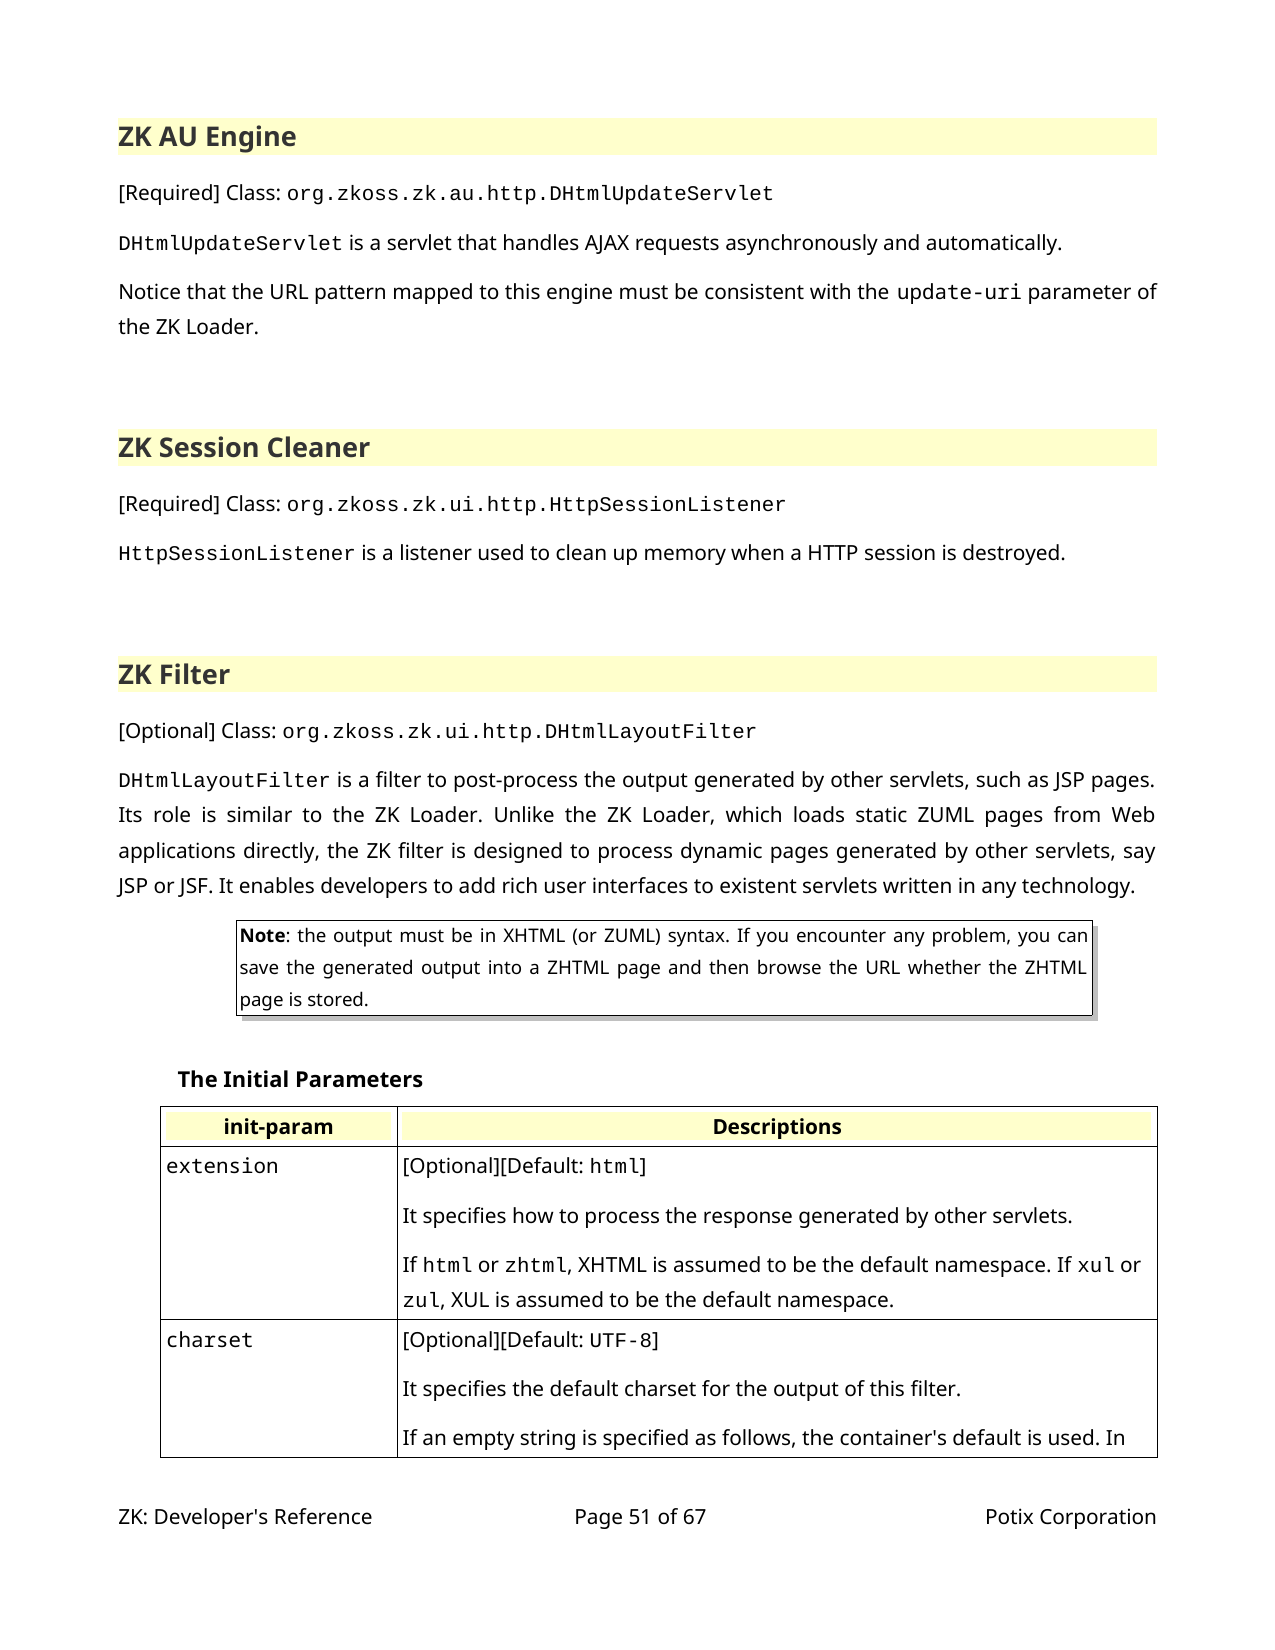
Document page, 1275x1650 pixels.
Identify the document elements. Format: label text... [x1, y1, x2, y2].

table_cell [Optional][Default: UTF-8] It specifies the default charset for the output of this filter. If an empty string is specified as follows, the container's default is used. In [398, 1320, 1157, 1457]
subtitle The Initial Parameters [177, 1064, 1157, 1094]
table_cell extension [161, 1147, 397, 1319]
text [Required] Class: org.zkoss.zk.au.http.DHtmlUpdateServlet [118, 178, 1157, 207]
text Notice that the URL pattern mapped to this engine must be consistent with the update-uri parameter of the ZK Loader. [118, 277, 1157, 340]
table_header Descriptions [398, 1107, 1157, 1146]
subtitle ZK AU Engine [118, 118, 1157, 155]
table_header init-param [161, 1107, 397, 1146]
text Note: the output must be in XHTML (or ZUML) syntax. If you encounter any problem, you can save the generated output into a ZHTML page and then browse the URL whether the ZHTML page is stored. [237, 921, 1092, 1015]
subtitle ZK Session Cleaner [118, 429, 1157, 466]
text DHtmlLayoutFilter is a filter to post-process the output generated by other servlets, such as JSP pages. Its role is similar to the ZK Loader. Unlike the ZK Loader, which loads static ZUML pages from Web applications directly, the ZK filter is designed to process dynamic pages generated by other servlets, say JSP or JSF. It enables developers to add rich user interfaces to existent servlets written in any technology. [118, 765, 1157, 899]
text [Required] Class: org.zkoss.zk.ui.http.HttpSessionListener [118, 489, 1157, 518]
subtitle ZK Filter [118, 656, 1157, 692]
table_cell [Optional][Default: html] It specifies how to process the response generated by other servlets. If html or zhtml, XHTML is assumed to be the default namespace. If xul or zul, XUL is assumed to be the default namespace. [398, 1147, 1157, 1319]
text HttpSessionListener is a listener used to clean up memory when a HTTP session is destroyed. [118, 538, 1157, 567]
text [Optional] Class: org.zkoss.zk.ui.http.DHtmlLayoutFilter [118, 716, 1157, 744]
text DHtmlUpdateServlet is a servlet that handles AJAX requests asynchronously and automatically. [118, 228, 1157, 256]
table_cell charset [161, 1320, 397, 1457]
